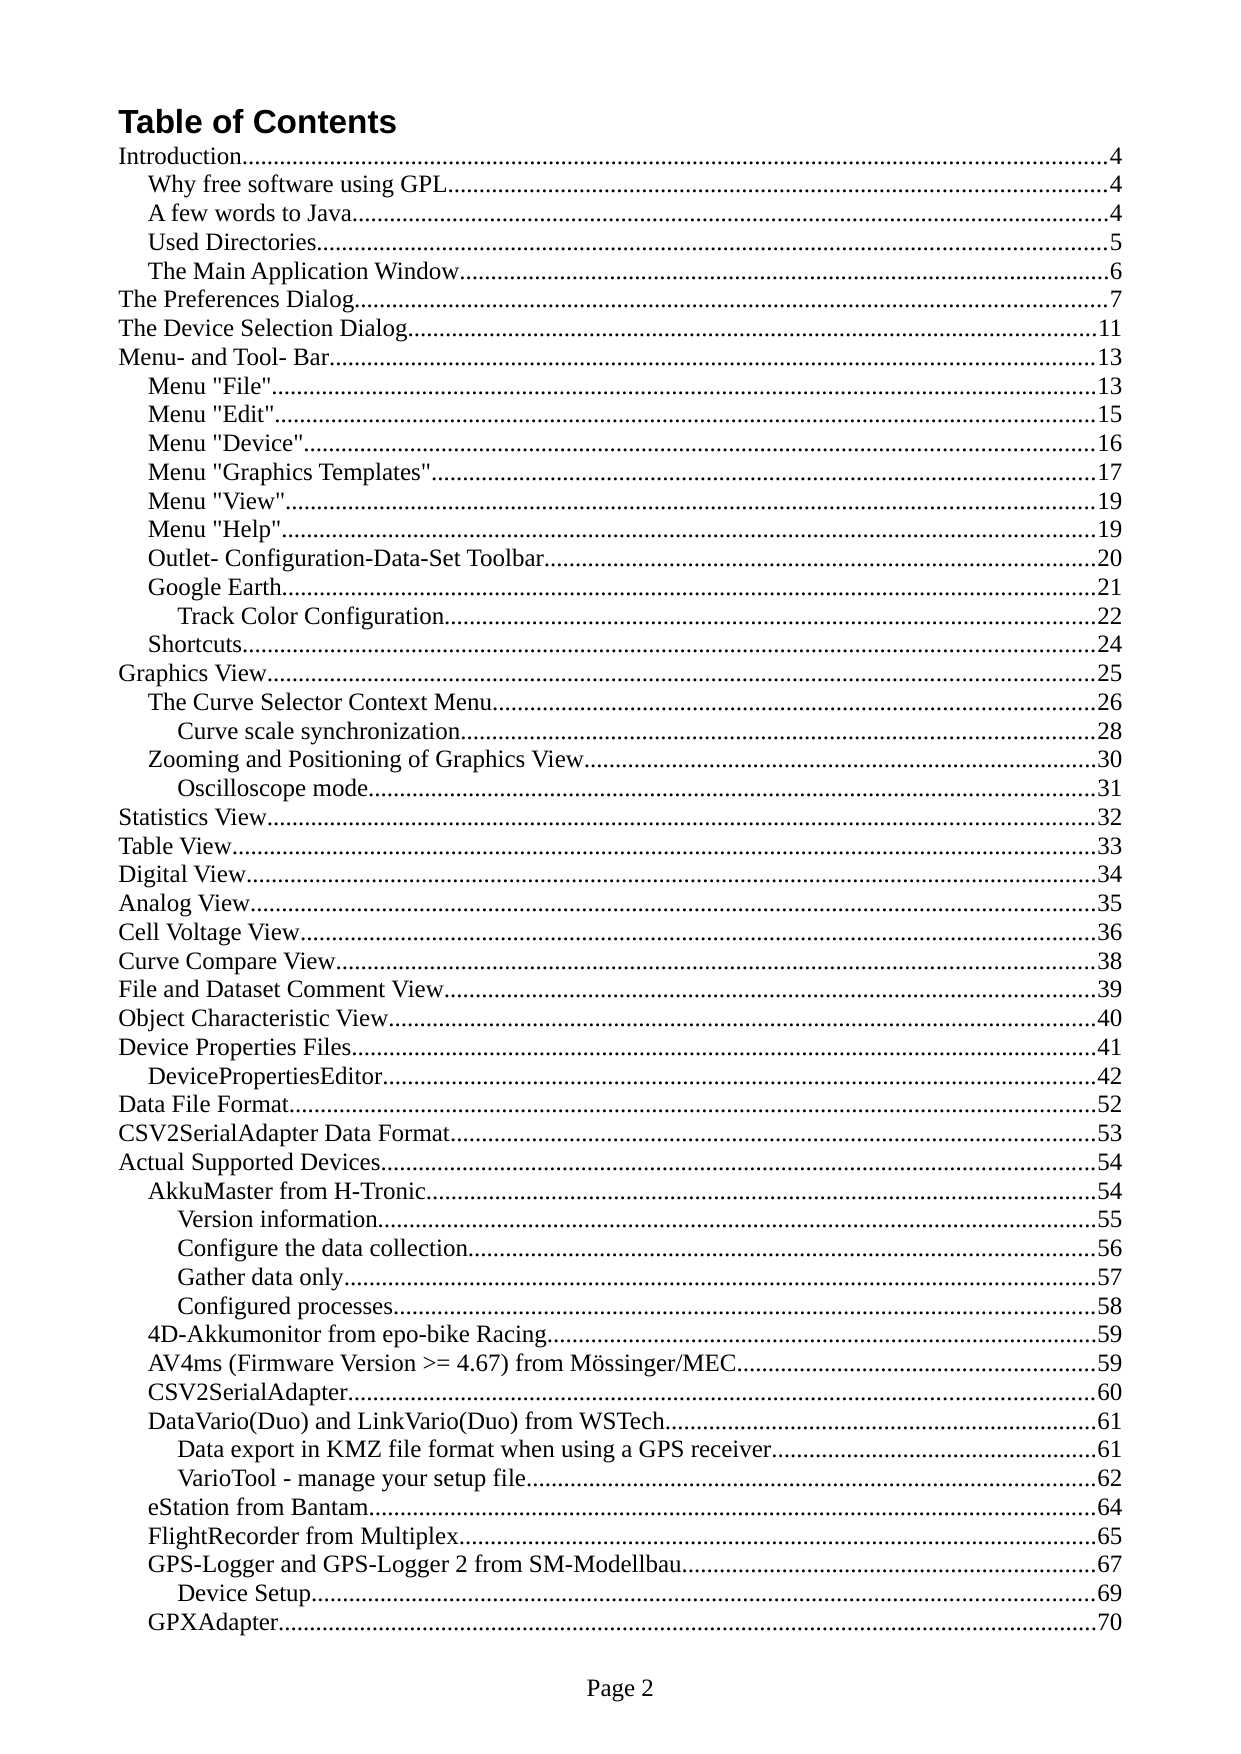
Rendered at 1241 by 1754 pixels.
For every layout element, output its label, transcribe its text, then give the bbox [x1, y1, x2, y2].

text The Device Selection Dialog 11 [118, 313, 1122, 342]
text Analog View 35 [118, 888, 1122, 917]
text Menu- and Tool- Bar 13 [118, 342, 1122, 371]
text Menu "Device" 16 [148, 428, 1122, 457]
text FlightRecorder from Multiplex 65 [148, 1521, 1122, 1549]
text Configure the data collection 56 [177, 1233, 1122, 1262]
text The Curve Selector Context Menu 26 [148, 687, 1122, 716]
text DevicePropertiesEditor 42 [148, 1061, 1122, 1089]
text AkkuMaster from H-Tronic 54 [148, 1176, 1122, 1204]
text Menu "View" 19 [148, 486, 1122, 514]
text Gather data only 57 [177, 1262, 1122, 1291]
text Data export in KMZ file format when using a GPS receiver 61 [177, 1434, 1122, 1463]
text Zooming and Positioning of Graphics View 30 [148, 744, 1122, 773]
text Google Earth 21 [148, 572, 1122, 601]
text Device Setup 69 [177, 1578, 1122, 1607]
text Data File Format 52 [118, 1089, 1122, 1118]
text Device Properties Files 41 [118, 1032, 1122, 1061]
text Object Characteristic View 40 [118, 1003, 1122, 1032]
text The Preferences Dialog 7 [118, 284, 1122, 313]
text Cell Voltage View 36 [118, 917, 1122, 946]
text Used Directories 5 [148, 227, 1122, 256]
text Digital View 34 [118, 859, 1122, 888]
text Actual Supported Devices 54 [118, 1147, 1122, 1176]
text Oscilloscope mode 31 [177, 773, 1122, 802]
text CSV2SerialAdapter Data Format 53 [118, 1118, 1122, 1147]
text Statistics View 32 [118, 802, 1122, 831]
text Outlet- Configuration-Data-Set Toolbar 20 [148, 543, 1122, 572]
text eStation from Bantam 64 [148, 1492, 1122, 1521]
text DataVario(Duo) and LinkVario(Duo) from WSTech 61 [148, 1406, 1122, 1434]
text GPXAdapter 70 [148, 1607, 1122, 1636]
text Curve scale synchronization 28 [177, 716, 1122, 744]
text VarioTool - manage your setup file 62 [177, 1463, 1122, 1492]
text Menu "Help" 19 [148, 514, 1122, 543]
text Why free software using GPL 4 [148, 169, 1122, 198]
text Table View 33 [118, 831, 1122, 859]
text Shortcuts 24 [148, 629, 1122, 658]
subtitle Table of Contents [118, 102, 1122, 141]
text Version information 55 [177, 1204, 1122, 1233]
text Menu "File" 13 [148, 371, 1122, 399]
text Menu "Graphics Templates" 17 [148, 457, 1122, 486]
text Graphics View 25 [118, 658, 1122, 687]
text Configured processes 58 [177, 1291, 1122, 1319]
text GPS-Logger and GPS-Logger 2 from SM-Modellbau 67 [148, 1549, 1122, 1578]
text CSV2SerialAdapter 60 [148, 1377, 1122, 1406]
text File and Dataset Comment View 39 [118, 974, 1122, 1003]
text 4D-Akkumonitor from epo-bike Racing 59 [148, 1319, 1122, 1348]
text Introduction 4 [118, 141, 1122, 169]
text The Main Application Window 6 [148, 256, 1122, 284]
text Menu "Edit" 15 [148, 399, 1122, 428]
text Track Color Configuration 22 [177, 601, 1122, 629]
text AV4ms (Firmware Version >= 4.67) from Mössinger/MEC 59 [148, 1348, 1122, 1377]
text A few words to Java 4 [148, 198, 1122, 227]
text Curve Compare View 38 [118, 946, 1122, 974]
